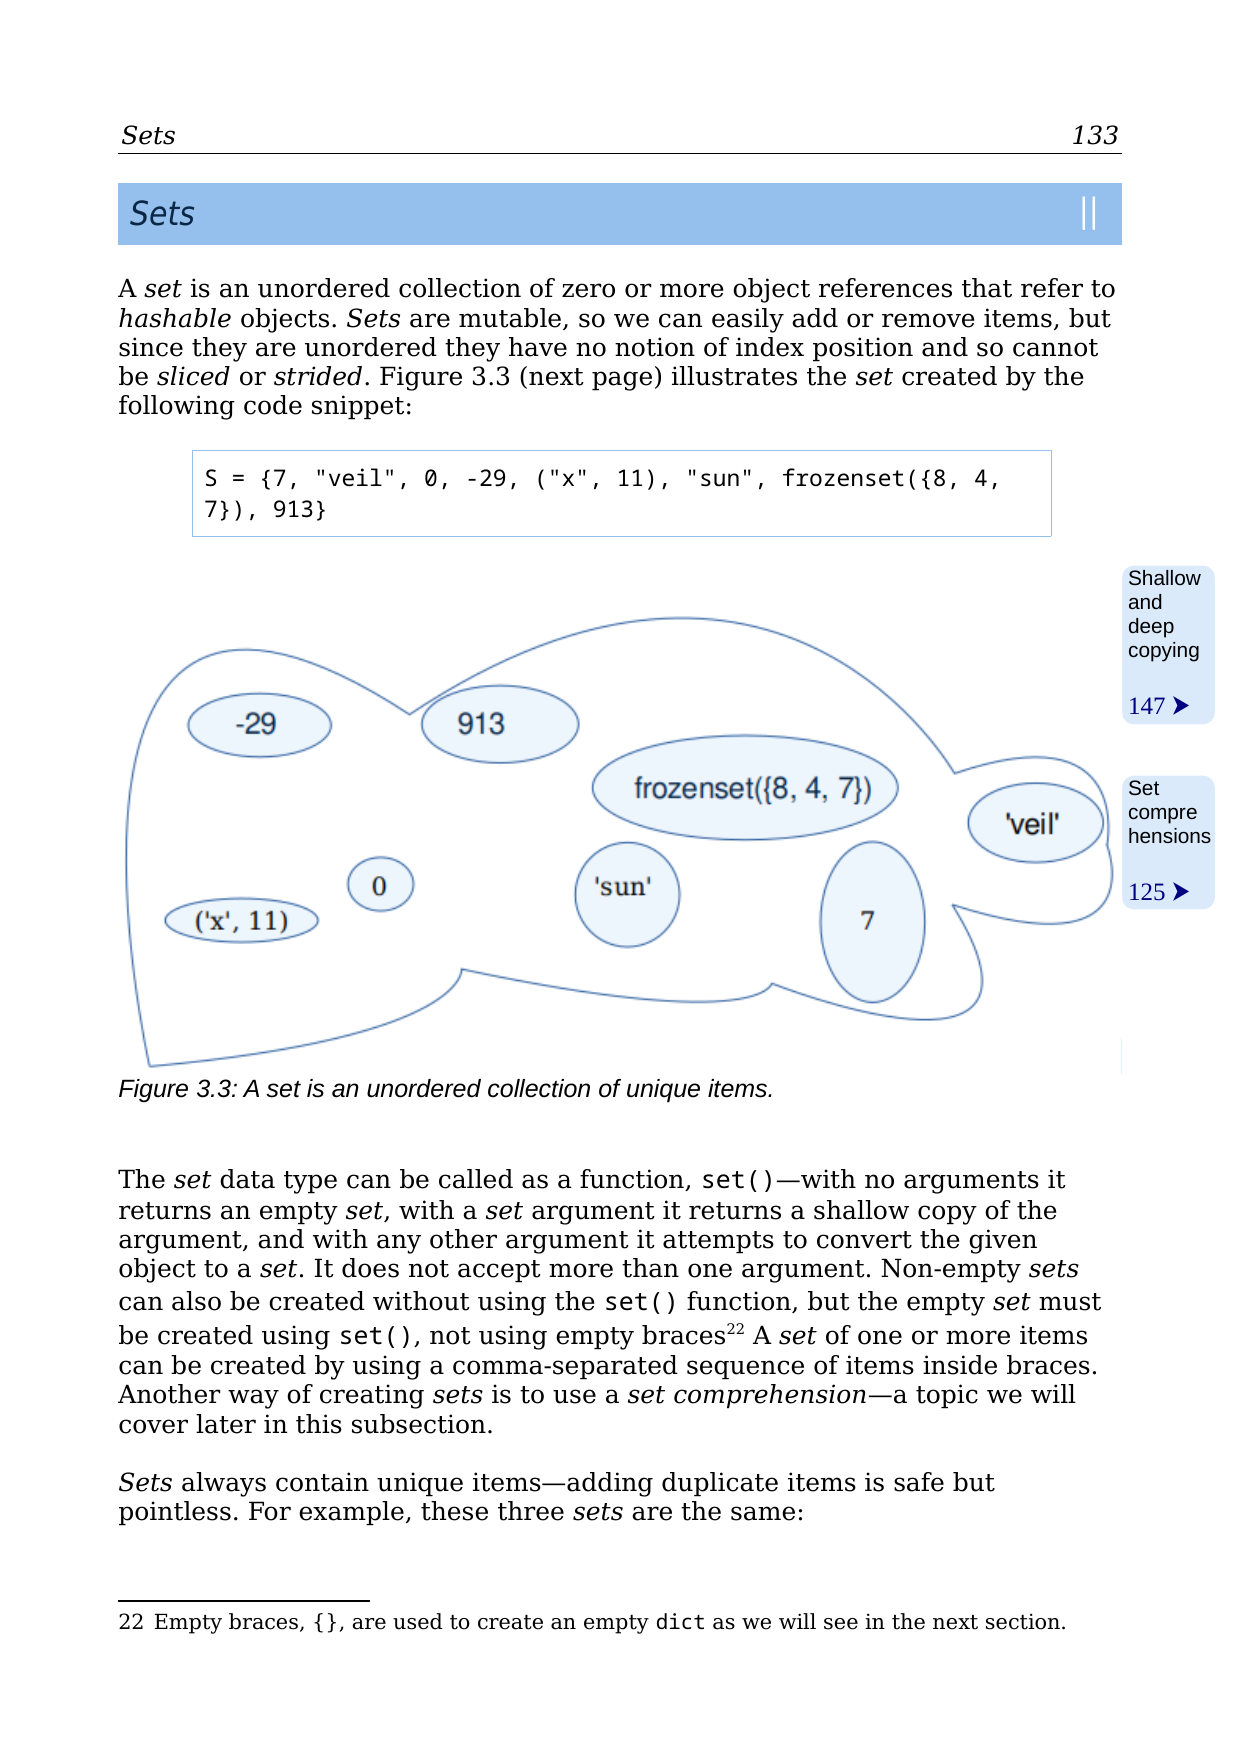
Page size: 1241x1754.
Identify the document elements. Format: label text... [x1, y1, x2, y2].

picture [118, 565, 1123, 1074]
text Figure 3.3: A set is an unordered collection of unique items. [118, 1074, 1122, 1103]
text || [1063, 191, 1098, 230]
text A set is an unordered collection of zero or more object references that refer to hashable objects. Sets are mutable, so we can easily add or remove items, but since they are unordered they have no notion of index position and so cannot be sliced or strided. Figure 3.3 (next page) illustrates the set created by the following code snippet: [118, 274, 1122, 420]
text Sets always contain unique items—adding duplicate items is safe but pointless. For example, these three sets are the same: [118, 1468, 1122, 1527]
text Empty braces, {}, are used to create an empty dict as we will see in the next section. [118, 1607, 1122, 1636]
text The set data type can be called as a function, set()—with no arguments it returns an empty set, with a set argument it returns a shallow copy of the argument, and with any other argument it attempts to convert the given object to a set. It does not accept more than one argument. Non-empty sets can also be created without using the set() function, but the empty set must be created using set(), not using empty braces A set of one or more items can be created by using a comma-separated sequence of items inside braces. Another way of creating sets is to use a set comprehension—a topic we will cover later in this subsection. [118, 1103, 1122, 1439]
subtitle Sets [118, 183, 1122, 245]
text S = {7, "veil", 0, -29, ("x", 11), "sun", frozenset({8, 4, 7}), 913} [193, 451, 1051, 536]
